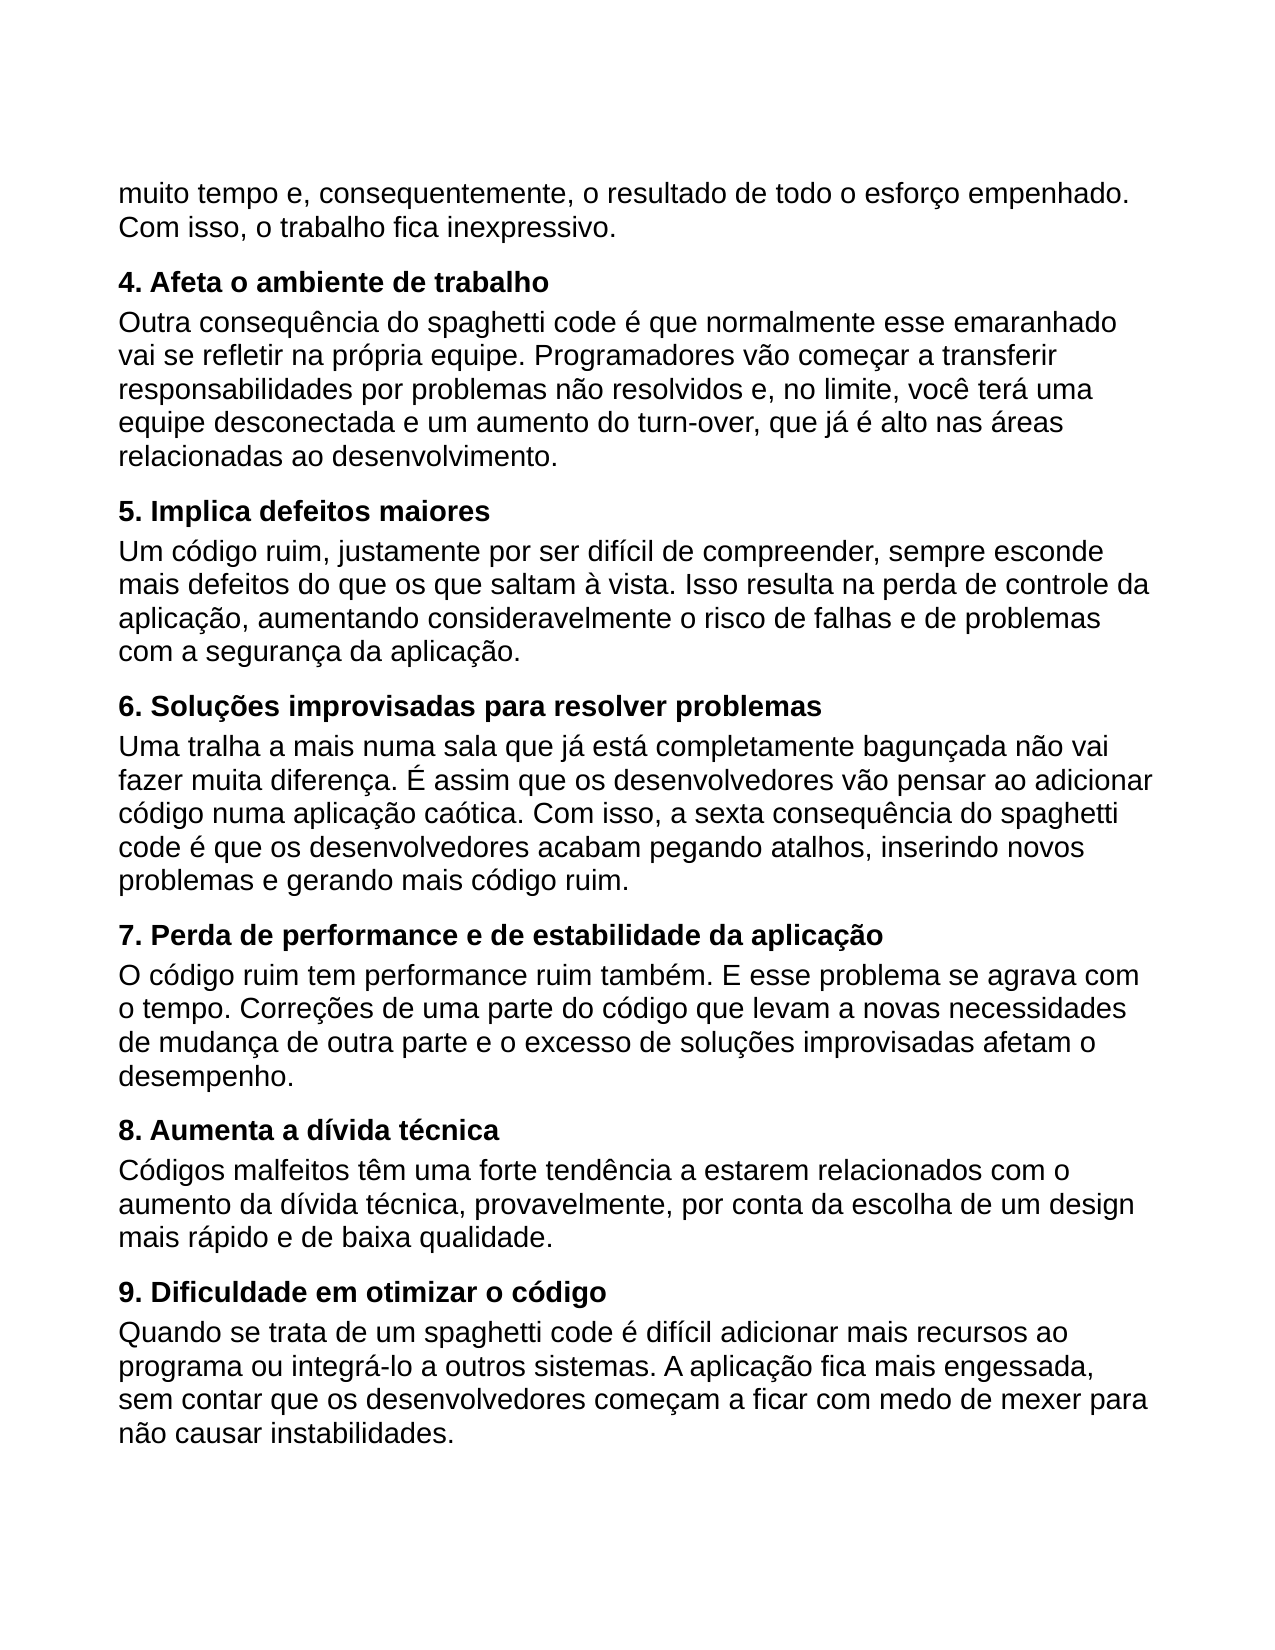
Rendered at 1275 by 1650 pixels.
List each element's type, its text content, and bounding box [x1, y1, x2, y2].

text muito tempo e, consequentemente, o resultado de todo o esforço empenhado. Com isso, o trabalho fica inexpressivo. [118, 176, 1157, 243]
subtitle 6. Soluções improvisadas para resolver problemas [118, 689, 1157, 722]
subtitle 4. Afeta o ambiente de trabalho [118, 264, 1157, 298]
subtitle 8. Aumenta a dívida técnica [118, 1113, 1157, 1147]
subtitle 9. Dificuldade em otimizar o código [118, 1275, 1157, 1309]
text Uma tralha a mais numa sala que já está completamente bagunçada não vai fazer muita diferença. É assim que os desenvolvedores vão pensar ao adicionar código numa aplicação caótica. Com isso, a sexta consequência do spaghetti code é que os desenvolvedores acabam pegando atalhos, inserindo novos problemas e gerando mais código ruim. [118, 729, 1157, 897]
text O código ruim tem performance ruim também. E esse problema se agrava com o tempo. Correções de uma parte do código que levam a novas necessidades de mudança de outra parte e o excesso de soluções improvisadas afetam o desempenho. [118, 958, 1157, 1092]
text Códigos malfeitos têm uma forte tendência a estarem relacionados com o aumento da dívida técnica, provavelmente, por conta da escolha de um design mais rápido e de baixa qualidade. [118, 1153, 1157, 1254]
subtitle 7. Perda de performance e de estabilidade da aplicação [118, 918, 1157, 951]
text Um código ruim, justamente por ser difícil de compreender, sempre esconde mais defeitos do que os que saltam à vista. Isso resulta na perda de controle da aplicação, aumentando consideravelmente o risco de falhas e de problemas com a segurança da aplicação. [118, 534, 1157, 668]
text Quando se trata de um spaghetti code é difícil adicionar mais recursos ao programa ou integrá-lo a outros sistemas. A aplicação fica mais engessada, sem contar que os desenvolvedores começam a ficar com medo de mexer para não causar instabilidades. [118, 1315, 1157, 1449]
subtitle 5. Implica defeitos maiores [118, 493, 1157, 527]
text Outra consequência do spaghetti code é que normalmente esse emaranhado vai se refletir na própria equipe. Programadores vão começar a transferir responsabilidades por problemas não resolvidos e, no limite, você terá uma equipe desconectada e um aumento do turn-over, que já é alto nas áreas relacionadas ao desenvolvimento. [118, 305, 1157, 472]
